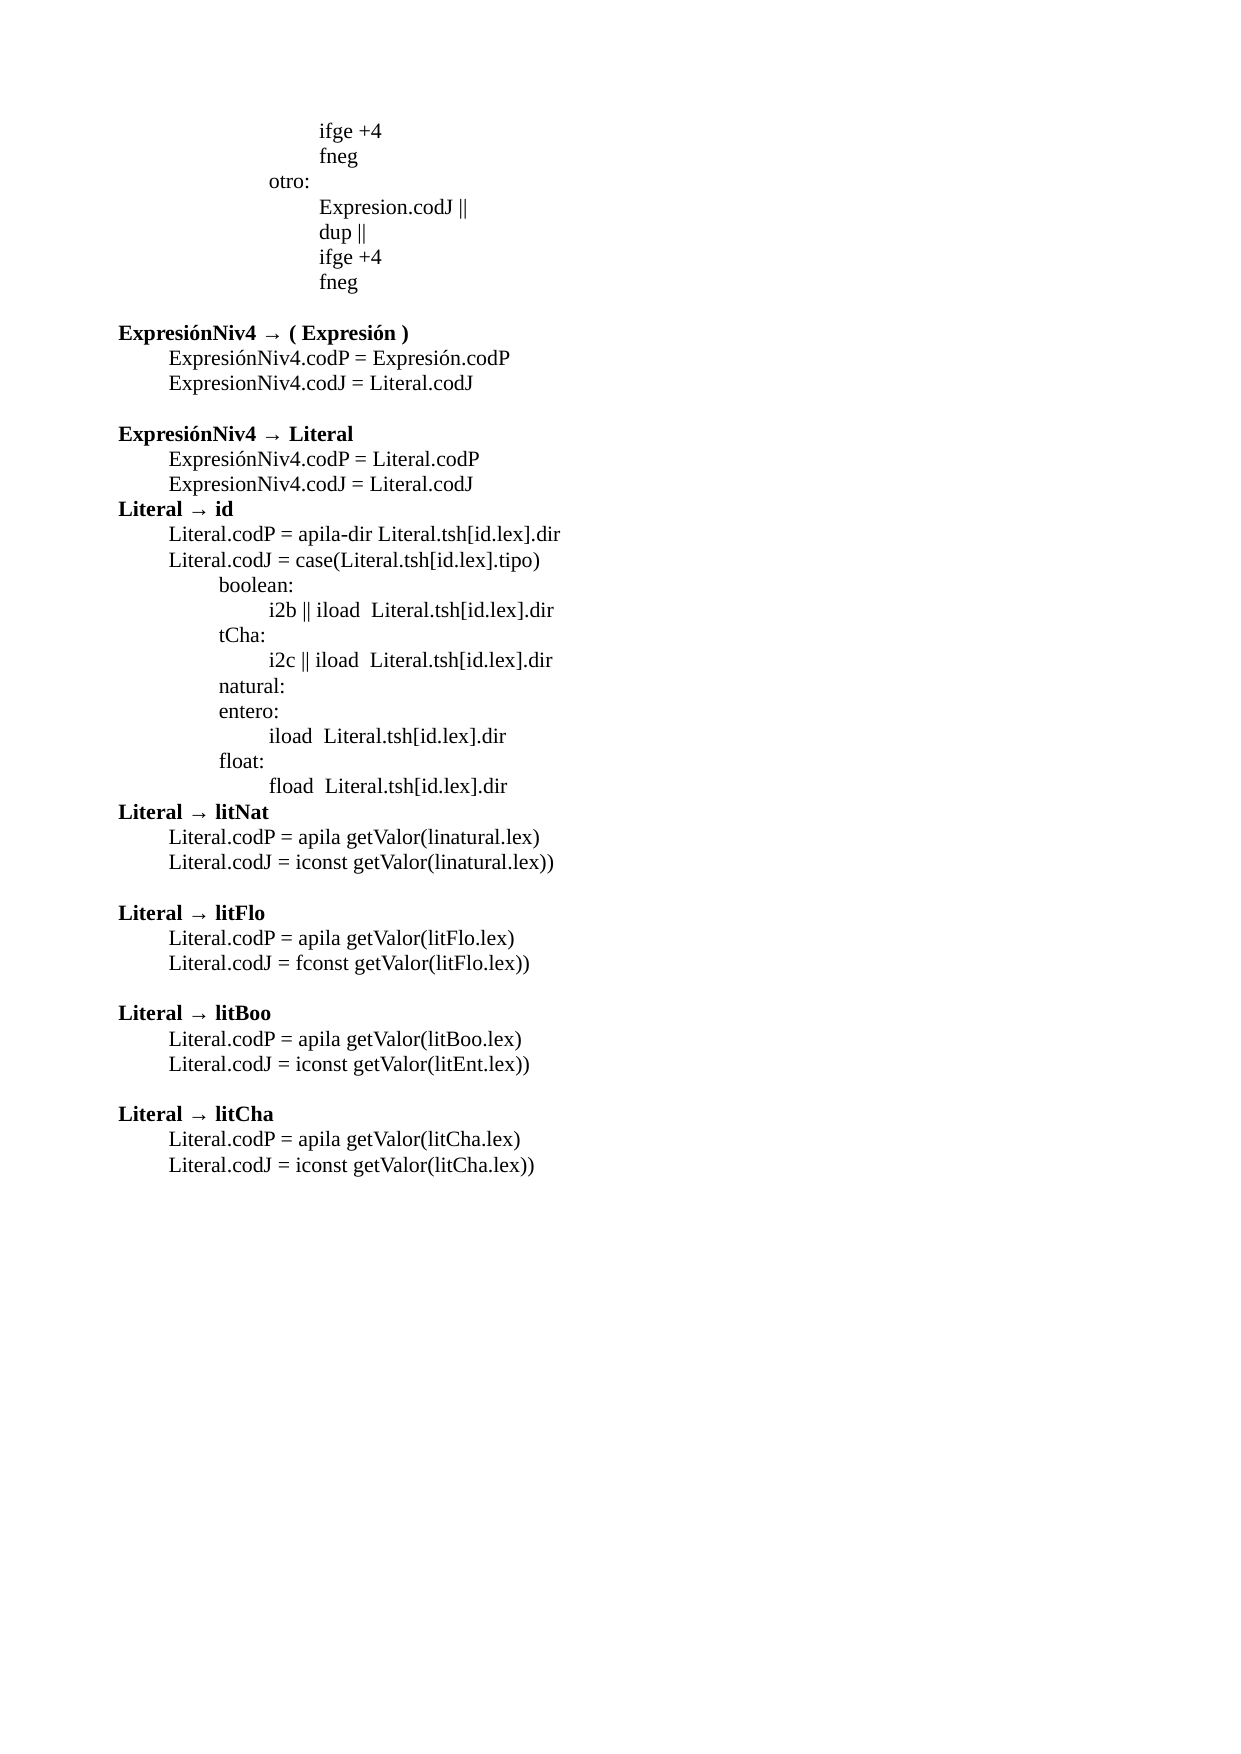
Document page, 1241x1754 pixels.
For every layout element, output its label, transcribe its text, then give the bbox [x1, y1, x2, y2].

text Literal.codJ = case(Literal.tsh[id.lex].tipo) [118, 547, 1122, 572]
text Literal.codJ = iconst getValor(litCha.lex)) [118, 1152, 1122, 1177]
text Literal.codP = apila getValor(litFlo.lex) [118, 925, 1122, 950]
text fload Literal.tsh[id.lex].dir [118, 773, 1122, 799]
text Literal → litBoo [118, 1000, 1122, 1026]
text Literal.codP = apila getValor(litCha.lex) [118, 1126, 1122, 1152]
text ExpresionNiv4.codJ = Literal.codJ [118, 471, 1122, 496]
text Literal → litFlo [118, 899, 1122, 925]
text Literal → litNat [118, 799, 1122, 824]
text fneg [118, 269, 1122, 294]
text float: [118, 748, 1122, 773]
text Literal.codJ = fconst getValor(litFlo.lex)) [118, 950, 1122, 975]
text Literal.codP = apila-dir Literal.tsh[id.lex].dir [118, 521, 1122, 547]
text Literal.codJ = iconst getValor(linatural.lex)) [118, 849, 1122, 874]
text Literal.codP = apila getValor(litBoo.lex) [118, 1026, 1122, 1051]
text dup || [118, 219, 1122, 244]
text fneg [118, 143, 1122, 168]
text Literal.codJ = iconst getValor(litEnt.lex)) [118, 1051, 1122, 1076]
text boolean: [118, 572, 1122, 597]
text ifge +4 [118, 118, 1122, 143]
text entero: [118, 698, 1122, 723]
text ExpresiónNiv4 → Literal [118, 421, 1122, 446]
text i2b || iload Literal.tsh[id.lex].dir [118, 597, 1122, 622]
text ExpresiónNiv4.codP = Expresión.codP [118, 345, 1122, 370]
text tCha: [118, 622, 1122, 647]
text ifge +4 [118, 244, 1122, 269]
text Literal → id [118, 496, 1122, 521]
text iload Literal.tsh[id.lex].dir [118, 723, 1122, 748]
text otro: [118, 168, 1122, 194]
text i2c || iload Literal.tsh[id.lex].dir [118, 647, 1122, 673]
text Literal → litCha [118, 1101, 1122, 1126]
text Expresion.codJ || [118, 194, 1122, 219]
text Literal.codP = apila getValor(linatural.lex) [118, 824, 1122, 849]
text ExpresiónNiv4.codP = Literal.codP [118, 446, 1122, 471]
text natural: [118, 673, 1122, 698]
text ExpresiónNiv4 → ( Expresión ) [118, 320, 1122, 345]
text ExpresionNiv4.codJ = Literal.codJ [118, 370, 1122, 395]
